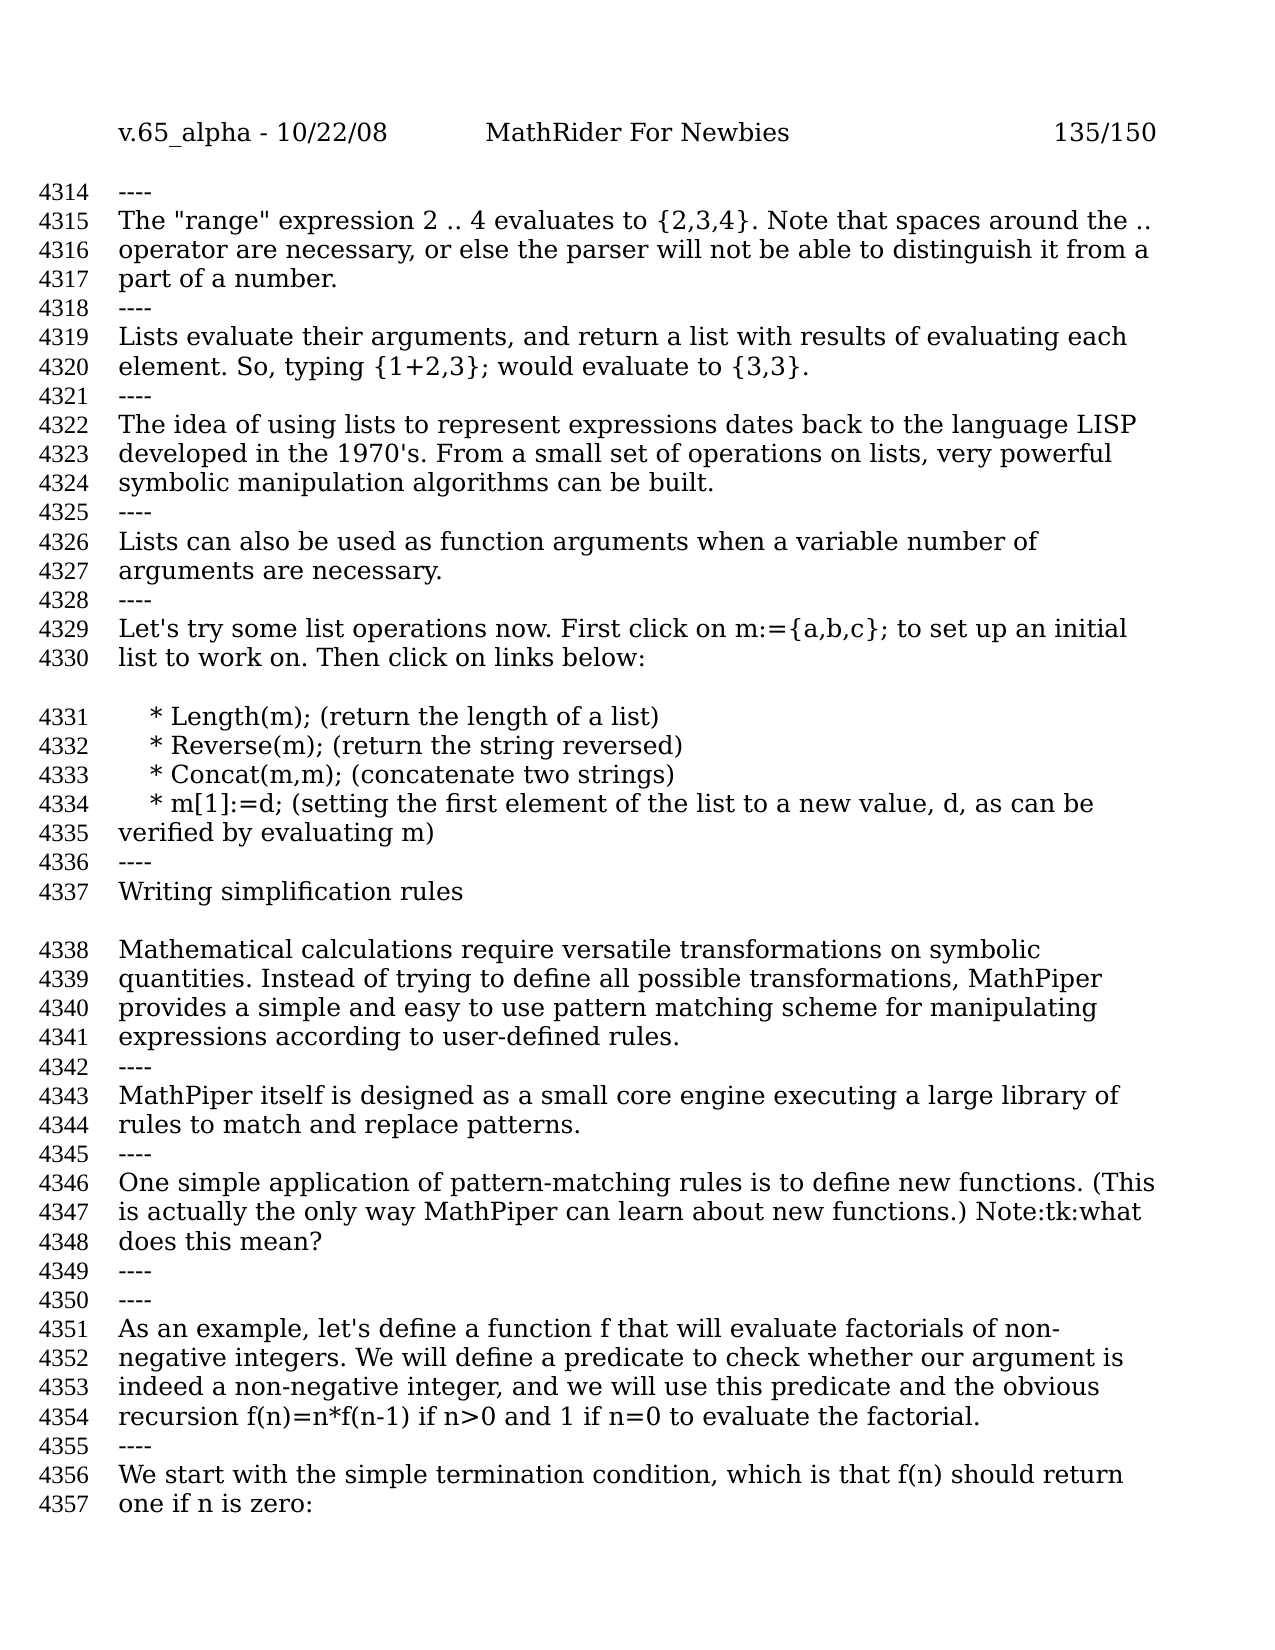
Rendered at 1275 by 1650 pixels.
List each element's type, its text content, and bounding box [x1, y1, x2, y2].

text The "range" expression 2 .. 4 evaluates to {2,3,4}. Note that spaces around the .. operator are necessary, or else the parser will not be able to distinguish it from a part of a number. [118, 206, 1157, 293]
text MathPiper itself is designed as a small core engine executing a large library of rules to match and replace patterns. [118, 1081, 1157, 1139]
text Mathematical calculations require versatile transformations on symbolic quantities. Instead of trying to define all possible transformations, MathPiper provides a simple and easy to use pattern matching scheme for manipulating expressions according to user-defined rules. [118, 935, 1157, 1052]
text ---- [118, 848, 1157, 877]
text ---- [118, 1256, 1157, 1285]
text As an example, let's define a function f that will evaluate factorials of non-negative integers. We will define a predicate to check whether our argument is indeed a non-negative integer, and we will use this predicate and the obvious recursion f(n)=n*f(n-1) if n>0 and 1 if n=0 to evaluate the factorial. [118, 1314, 1157, 1431]
text ---- [118, 1052, 1157, 1081]
text We start with the simple termination condition, which is that f(n) should return one if n is zero: [118, 1460, 1157, 1518]
text ---- [118, 1431, 1157, 1460]
text ---- [118, 177, 1157, 206]
text ---- [118, 1285, 1157, 1314]
text Writing simplification rules [118, 877, 1157, 906]
text * m[1]:=d; (setting the first element of the list to a new value, d, as can be verified by evaluating m) [118, 789, 1157, 848]
text ---- [118, 585, 1157, 614]
text Lists can also be used as function arguments when a variable number of arguments are necessary. [118, 527, 1157, 585]
text Lists evaluate their arguments, and return a list with results of evaluating each element. So, typing {1+2,3}; would evaluate to {3,3}. [118, 323, 1157, 381]
text ---- [118, 381, 1157, 410]
text Let's try some list operations now. First click on m:={a,b,c}; to set up an initial list to work on. Then click on links below: [118, 614, 1157, 673]
text * Concat(m,m); (concatenate two strings) [118, 760, 1157, 789]
text ---- [118, 293, 1157, 323]
text * Reverse(m); (return the string reversed) [118, 731, 1157, 760]
text ---- [118, 1139, 1157, 1168]
text The idea of using lists to represent expressions dates back to the language LISP developed in the 1970's. From a small set of operations on lists, very powerful symbolic manipulation algorithms can be built. [118, 410, 1157, 498]
text * Length(m); (return the length of a list) [118, 702, 1157, 731]
text ---- [118, 498, 1157, 527]
text One simple application of pattern-matching rules is to define new functions. (This is actually the only way MathPiper can learn about new functions.) Note:tk:what does this mean? [118, 1168, 1157, 1256]
